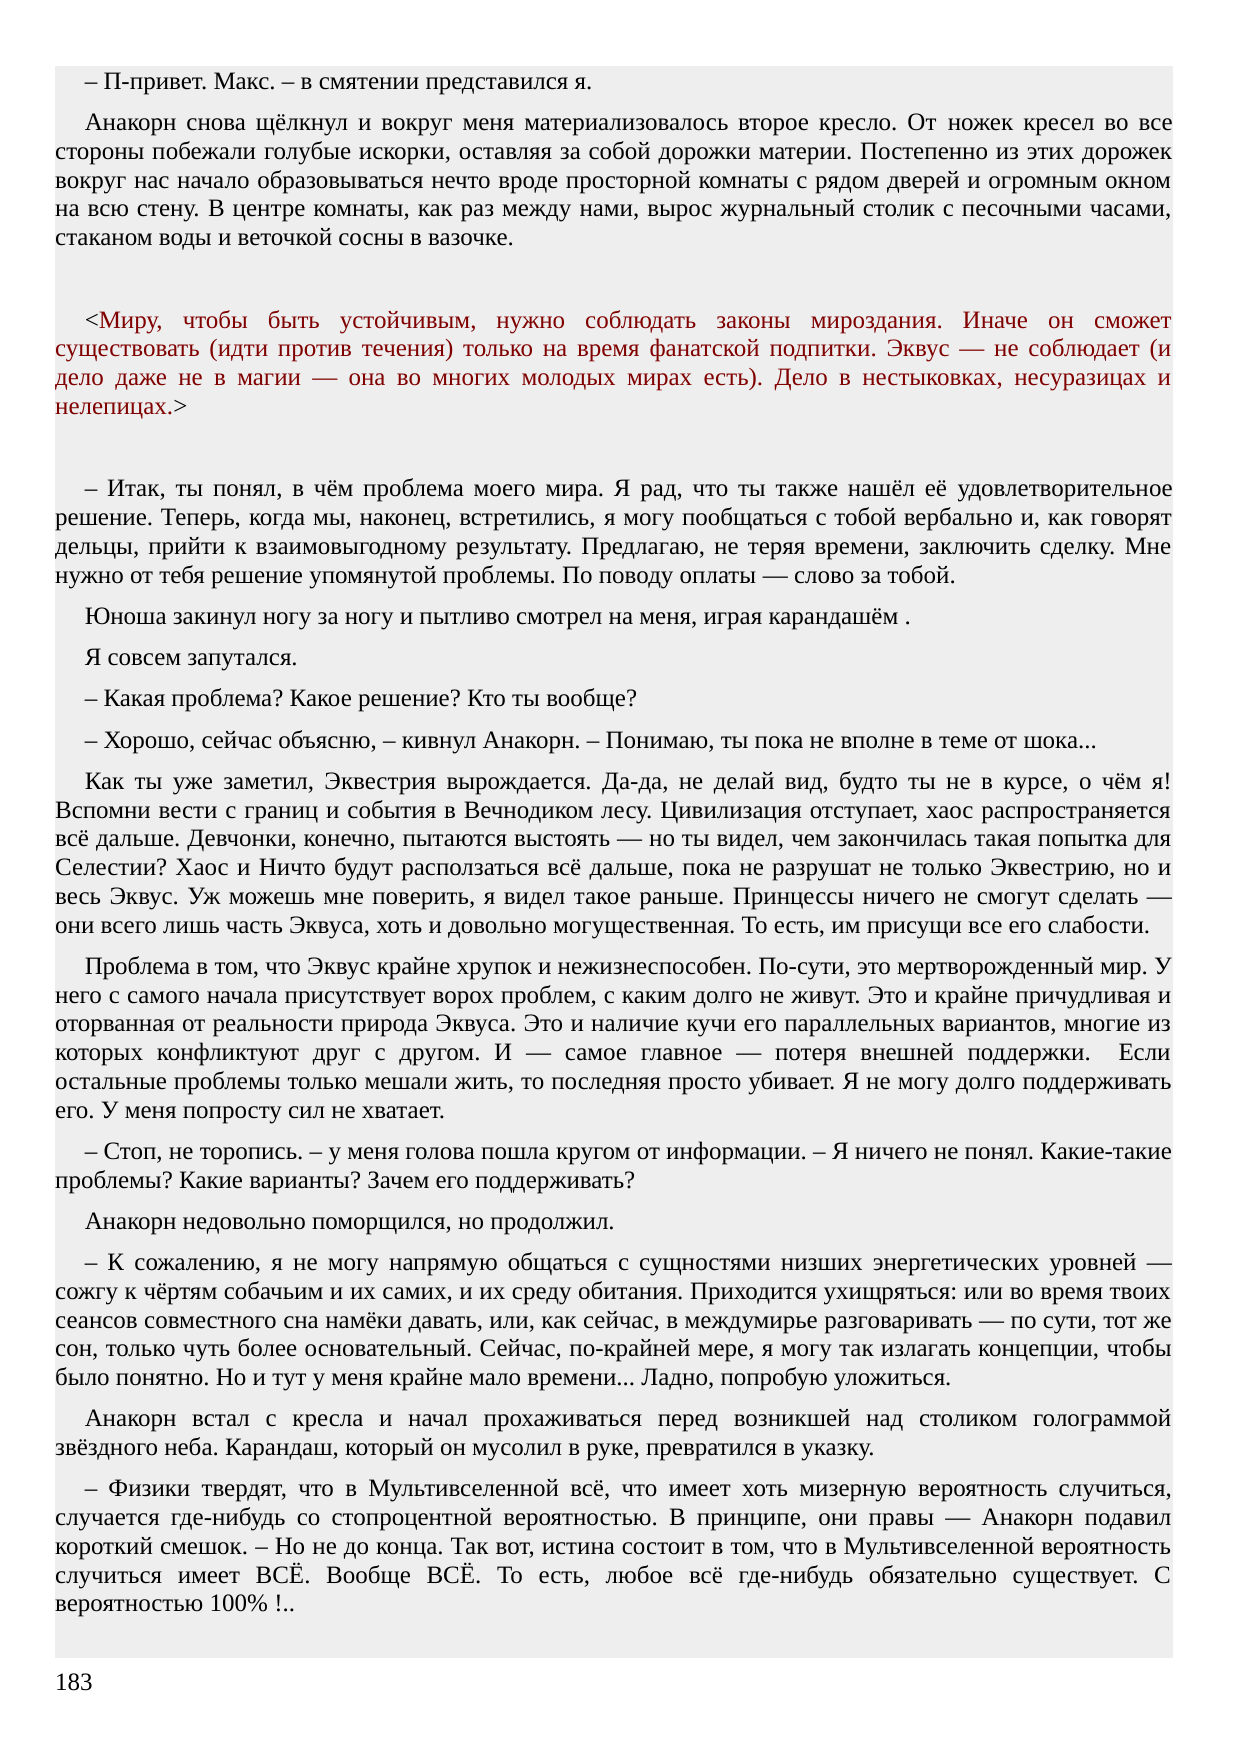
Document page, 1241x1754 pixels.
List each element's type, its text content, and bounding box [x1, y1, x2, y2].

text – П-привет. Макс. – в смятении представился я. [55, 66, 1173, 95]
text <Миру, чтобы быть устойчивым, нужно соблюдать законы мироздания. Иначе он сможет существовать (идти против течения) только на время фанатской подпитки. Эквус — не соблюдает (и дело даже не в магии — она во многих молодых мирах есть). Дело в нестыковках, несуразицах и нелепицах.> [55, 305, 1173, 420]
text – Итак, ты понял, в чём проблема моего мира. Я рад, что ты также нашёл её удовлетворительное решение. Теперь, когда мы, наконец, встретились, я могу пообщаться с тобой вербально и, как говорят дельцы, прийти к взаимовыгодному результату. Предлагаю, не теряя времени, заключить сделку. Мне нужно от тебя решение упомянутой проблемы. По поводу оплаты — слово за тобой. [55, 473, 1173, 588]
text – Хорошо, сейчас объясню, – кивнул Анакорн. – Понимаю, ты пока не вполне в теме от шока... [55, 725, 1173, 753]
text Анакорн встал с кресла и начал прохаживаться перед возникшей над столиком голограммой звёздного неба. Карандаш, который он мусолил в руке, превратился в указку. [55, 1403, 1173, 1461]
text Как ты уже заметил, Эквестрия вырождается. Да-да, не делай вид, будто ты не в курсе, о чём я! Вспомни вести с границ и события в Вечнодиком лесу. Цивилизация отступает, хаос распространяется всё дальше. Девчонки, конечно, пытаются выстоять — но ты видел, чем закончилась такая попытка для Селестии? Хаос и Ничто будут расползаться всё дальше, пока не разрушат не только Эквестрию, но и весь Эквус. Уж можешь мне поверить, я видел такое раньше. Принцессы ничего не смогут сделать — они всего лишь часть Эквуса, хоть и довольно могущественная. То есть, им присущи все его слабости. [55, 766, 1173, 938]
text – Какая проблема? Какое решение? Кто ты вообще? [55, 683, 1173, 712]
text Проблема в том, что Эквус крайне хрупок и нежизнеспособен. По-сути, это мертворожденный мир. У него с самого начала присутствует ворох проблем, с каким долго не живут. Это и крайне причудливая и оторванная от реальности природа Эквуса. Это и наличие кучи его параллельных вариантов, многие из которых конфликтуют друг с другом. И — самое главное — потеря внешней поддержки. Если остальные проблемы только мешали жить, то последняя просто убивает. Я не могу долго поддерживать его. У меня попросту сил не хватает. [55, 951, 1173, 1123]
text – Физики твердят, что в Мультивселенной всё, что имеет хоть мизерную вероятность случиться, случается где-нибудь со стопроцентной вероятностью. В принципе, они правы — Анакорн подавил короткий смешок. – Но не до конца. Так вот, истина состоит в том, что в Мультивселенной вероятность случиться имеет ВСЁ. Вообще ВСЁ. То есть, любое всё где-нибудь обязательно существует. С вероятностью 100% !.. [55, 1473, 1173, 1617]
text Юноша закинул ногу за ногу и пытливо смотрел на меня, играя карандашём . [55, 601, 1173, 630]
text Анакорн снова щёлкнул и вокруг меня материализовалось второе кресло. От ножек кресел во все стороны побежали голубые искорки, оставляя за собой дорожки материи. Постепенно из этих дорожек вокруг нас начало образовываться нечто вроде просторной комнаты с рядом дверей и огромным окном на всю стену. В центре комнаты, как раз между нами, вырос журнальный столик с песочными часами, стаканом воды и веточкой сосны в вазочке. [55, 107, 1173, 251]
text Анакорн недовольно поморщился, но продолжил. [55, 1206, 1173, 1235]
text – К сожалению, я не могу напрямую общаться с сущностями низших энергетических уровней — сожгу к чёртям собачьим и их самих, и их среду обитания. Приходится ухищряться: или во время твоих сеансов совместного сна намёки давать, или, как сейчас, в междумирье разговаривать — по сути, тот же сон, только чуть более основательный. Сейчас, по-крайней мере, я могу так излагать концепции, чтобы было понятно. Но и тут у меня крайне мало времени... Ладно, попробую уложиться. [55, 1247, 1173, 1391]
text Я совсем запутался. [55, 642, 1173, 671]
text – Стоп, не торопись. – у меня голова пошла кругом от информации. – Я ничего не понял. Какие-такие проблемы? Какие варианты? Зачем его поддерживать? [55, 1136, 1173, 1193]
